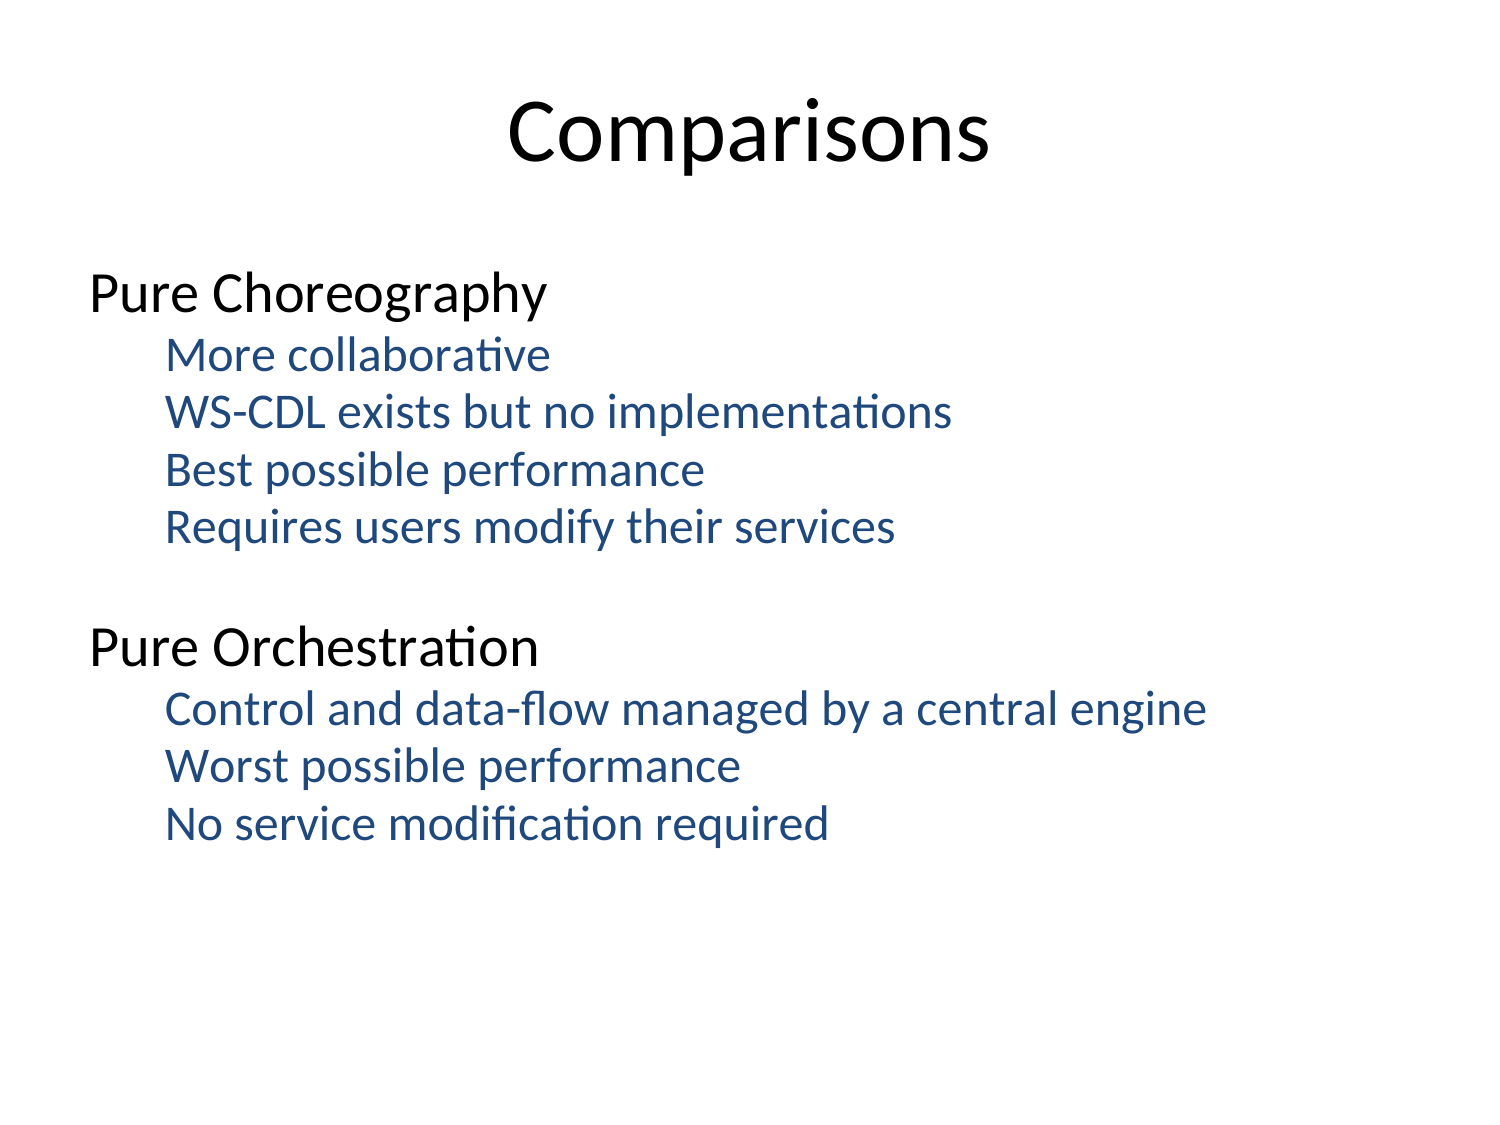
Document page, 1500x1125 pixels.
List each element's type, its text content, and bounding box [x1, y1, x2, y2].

title Comparisons [75, 45, 1426, 233]
list Pure Choreography More collaborative WS-CDL exists but no implementations Best possible performance Requires users modify their services Pure Orchestration Control and data-flow managed by a central engine Worst possible performance No service modification required [75, 262, 1426, 1006]
